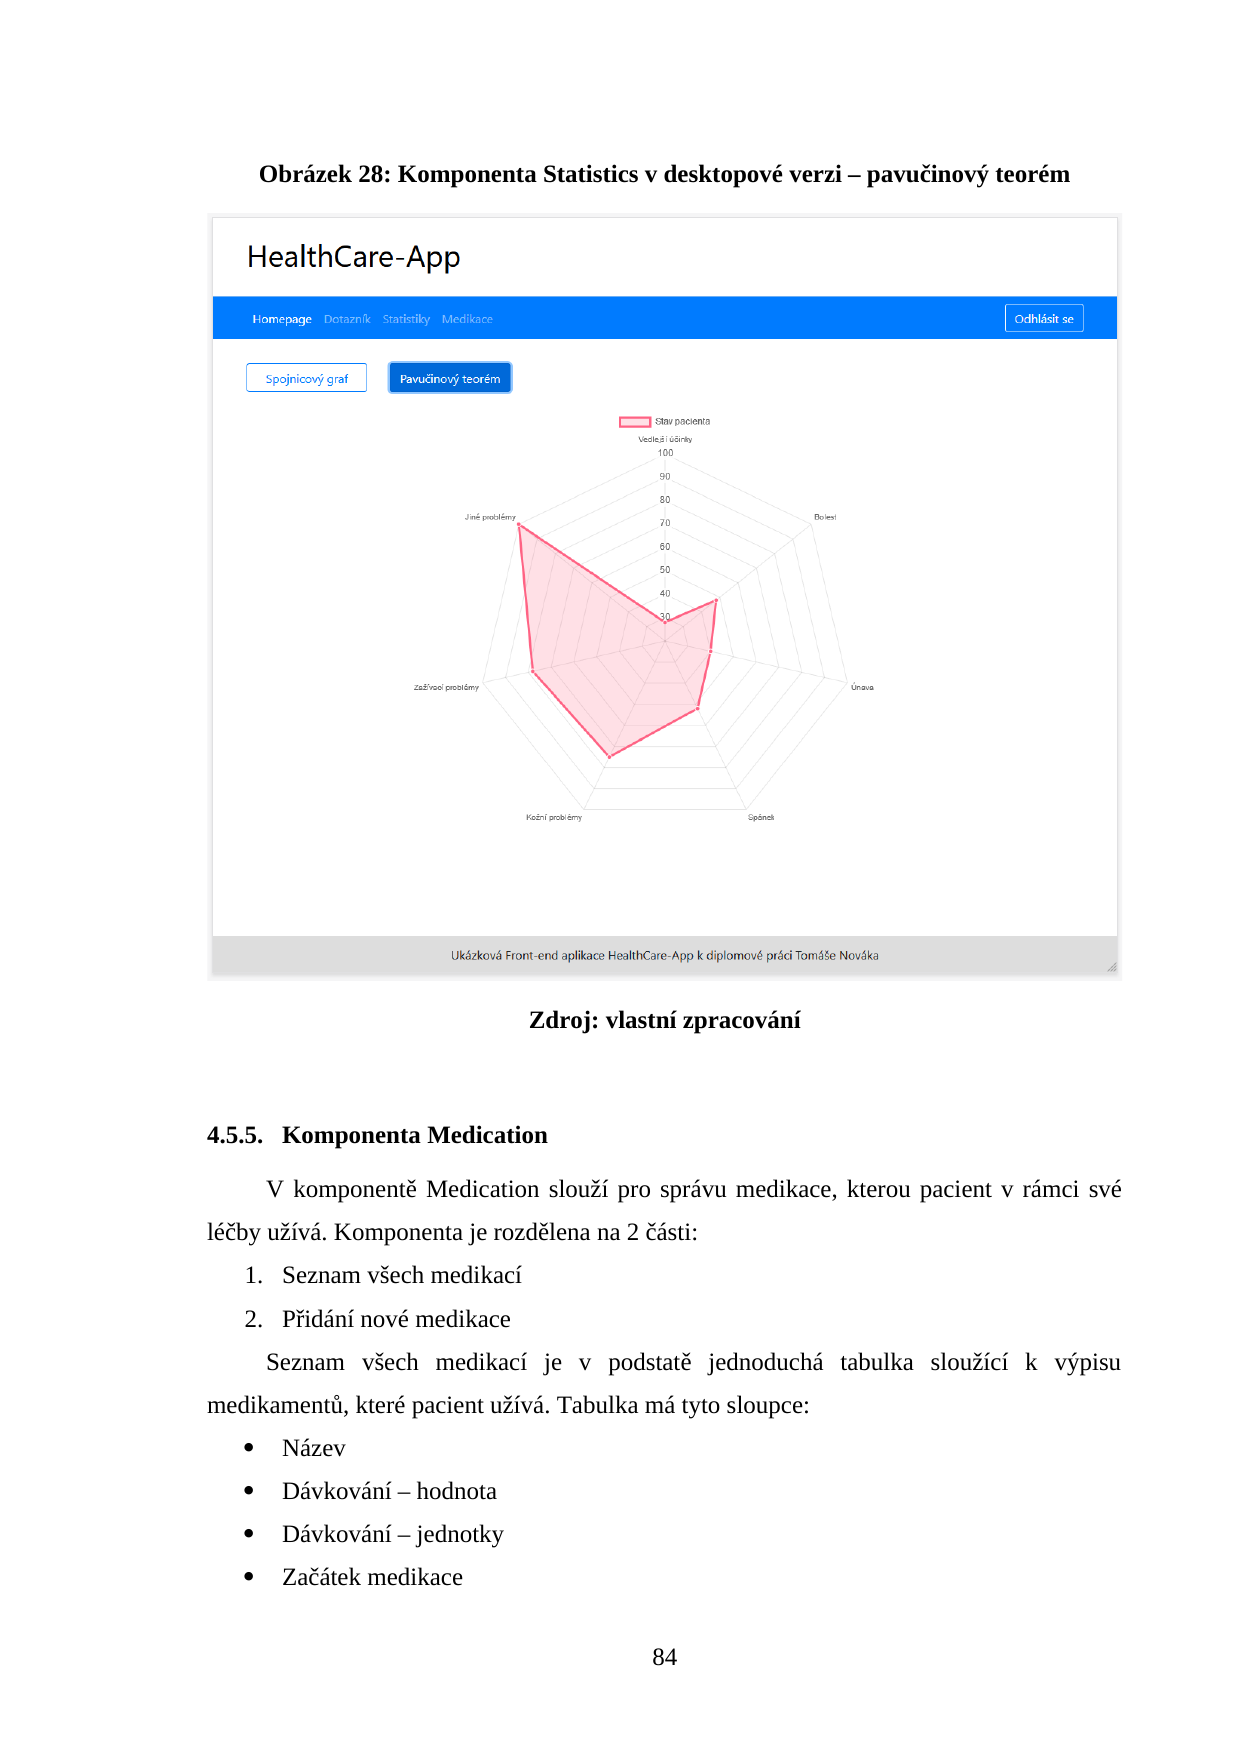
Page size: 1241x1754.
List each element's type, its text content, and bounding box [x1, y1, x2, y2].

list Dávkování – hodnota [244, 1476, 1122, 1505]
subtitle Komponenta Medication [207, 1121, 1122, 1149]
list Název [244, 1433, 1122, 1462]
list Dávkování – jednotky [244, 1519, 1122, 1548]
text Seznam všech medikací je v podstatě jednoduchá tabulka sloužící k výpisu medikamentů, které pacient užívá. Tabulka má tyto sloupce: [207, 1347, 1122, 1419]
list Přidání nové medikace [244, 1304, 1122, 1332]
list Začátek medikace [244, 1562, 1122, 1591]
picture [207, 213, 1123, 981]
list Seznam všech medikací [244, 1261, 1122, 1289]
text Obrázek 28: Komponenta Statistics v desktopové verzi – pavučinový teorém [207, 159, 1122, 188]
text V komponentě Medication slouží pro správu medikace, kterou pacient v rámci své léčby užívá. Komponenta je rozdělena na 2 části: [207, 1174, 1122, 1246]
text Zdroj: vlastní zpracování [207, 1005, 1122, 1034]
